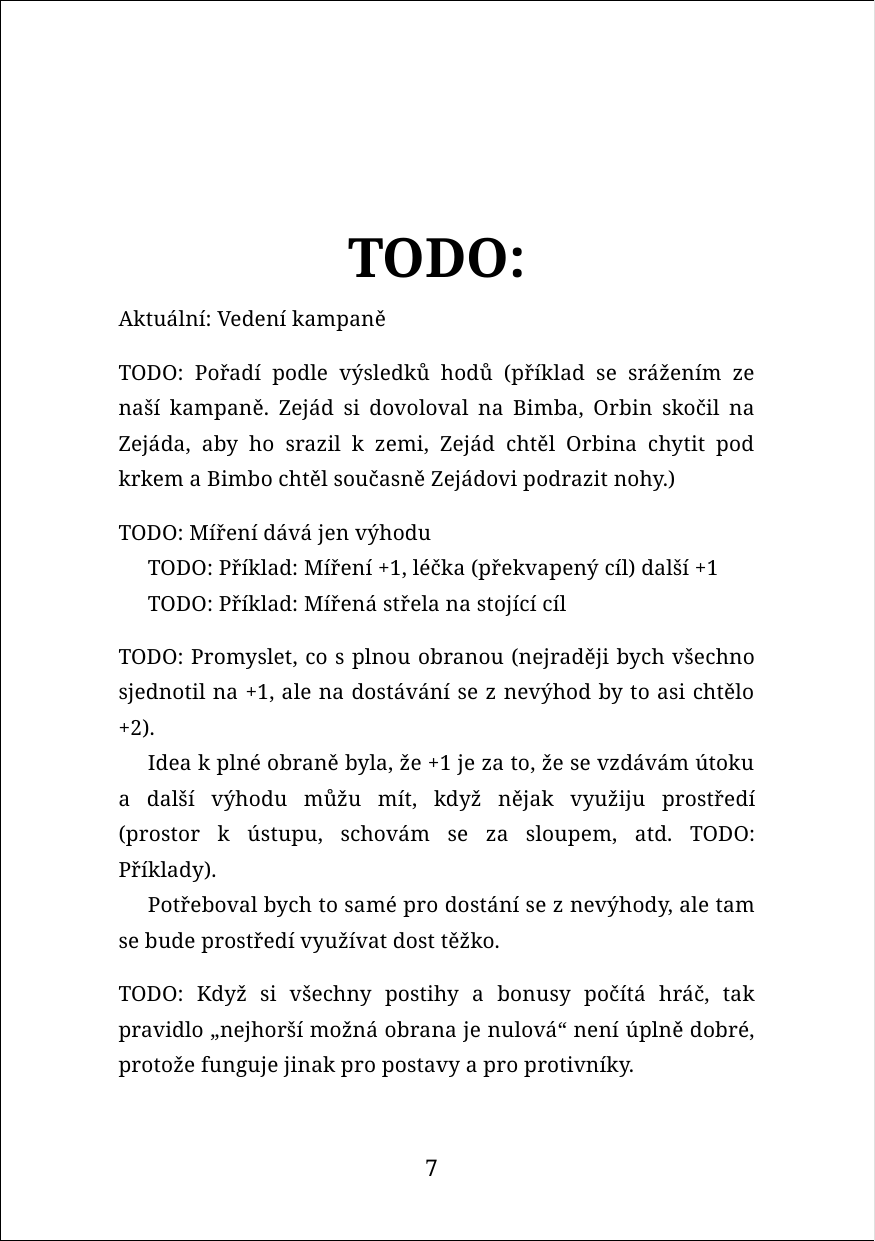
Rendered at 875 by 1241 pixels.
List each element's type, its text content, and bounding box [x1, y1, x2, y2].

text TODO: Promyslet, co s plnou obranou (nejraději bych všechno sjednotil na +1, ale na dostávání se z nevýhod by to asi chtělo +2). Idea k plné obraně byla, že +1 je za to, že se vzdávám útoku a další výhodu můžu mít, když nějak využiju prostředí (prostor k ústupu, schovám se za sloupem, atd. TODO: Příklady). Potřeboval bych to samé pro dostání se z nevýhody, ale tam se bude prostředí využívat dost těžko. [118, 642, 756, 954]
text TODO: Pořadí podle výsledků hodů (příklad se srážením ze naší kampaně. Zejád si dovoloval na Bimba, Orbin skočil na Zejáda, aby ho srazil k zemi, Zejád chtěl Orbina chytit pod krkem a Bimbo chtěl současně Zejádovi podrazit nohy.) [118, 358, 756, 493]
text TODO: Míření dává jen výhodu TODO: Příklad: Míření +1, léčka (překvapený cíl) další +1 TODO: Příklad: Mířená střela na stojící cíl [118, 518, 756, 617]
subtitle TODO: [118, 219, 756, 293]
text TODO: Když si všechny postihy a bonusy počítá hráč, tak pravidlo „nejhorší možná obrana je nulová“ není úplně dobré, protože funguje jinak pro postavy a pro protivníky. [118, 979, 756, 1079]
text Aktuální: Vedení kampaně [118, 304, 756, 333]
